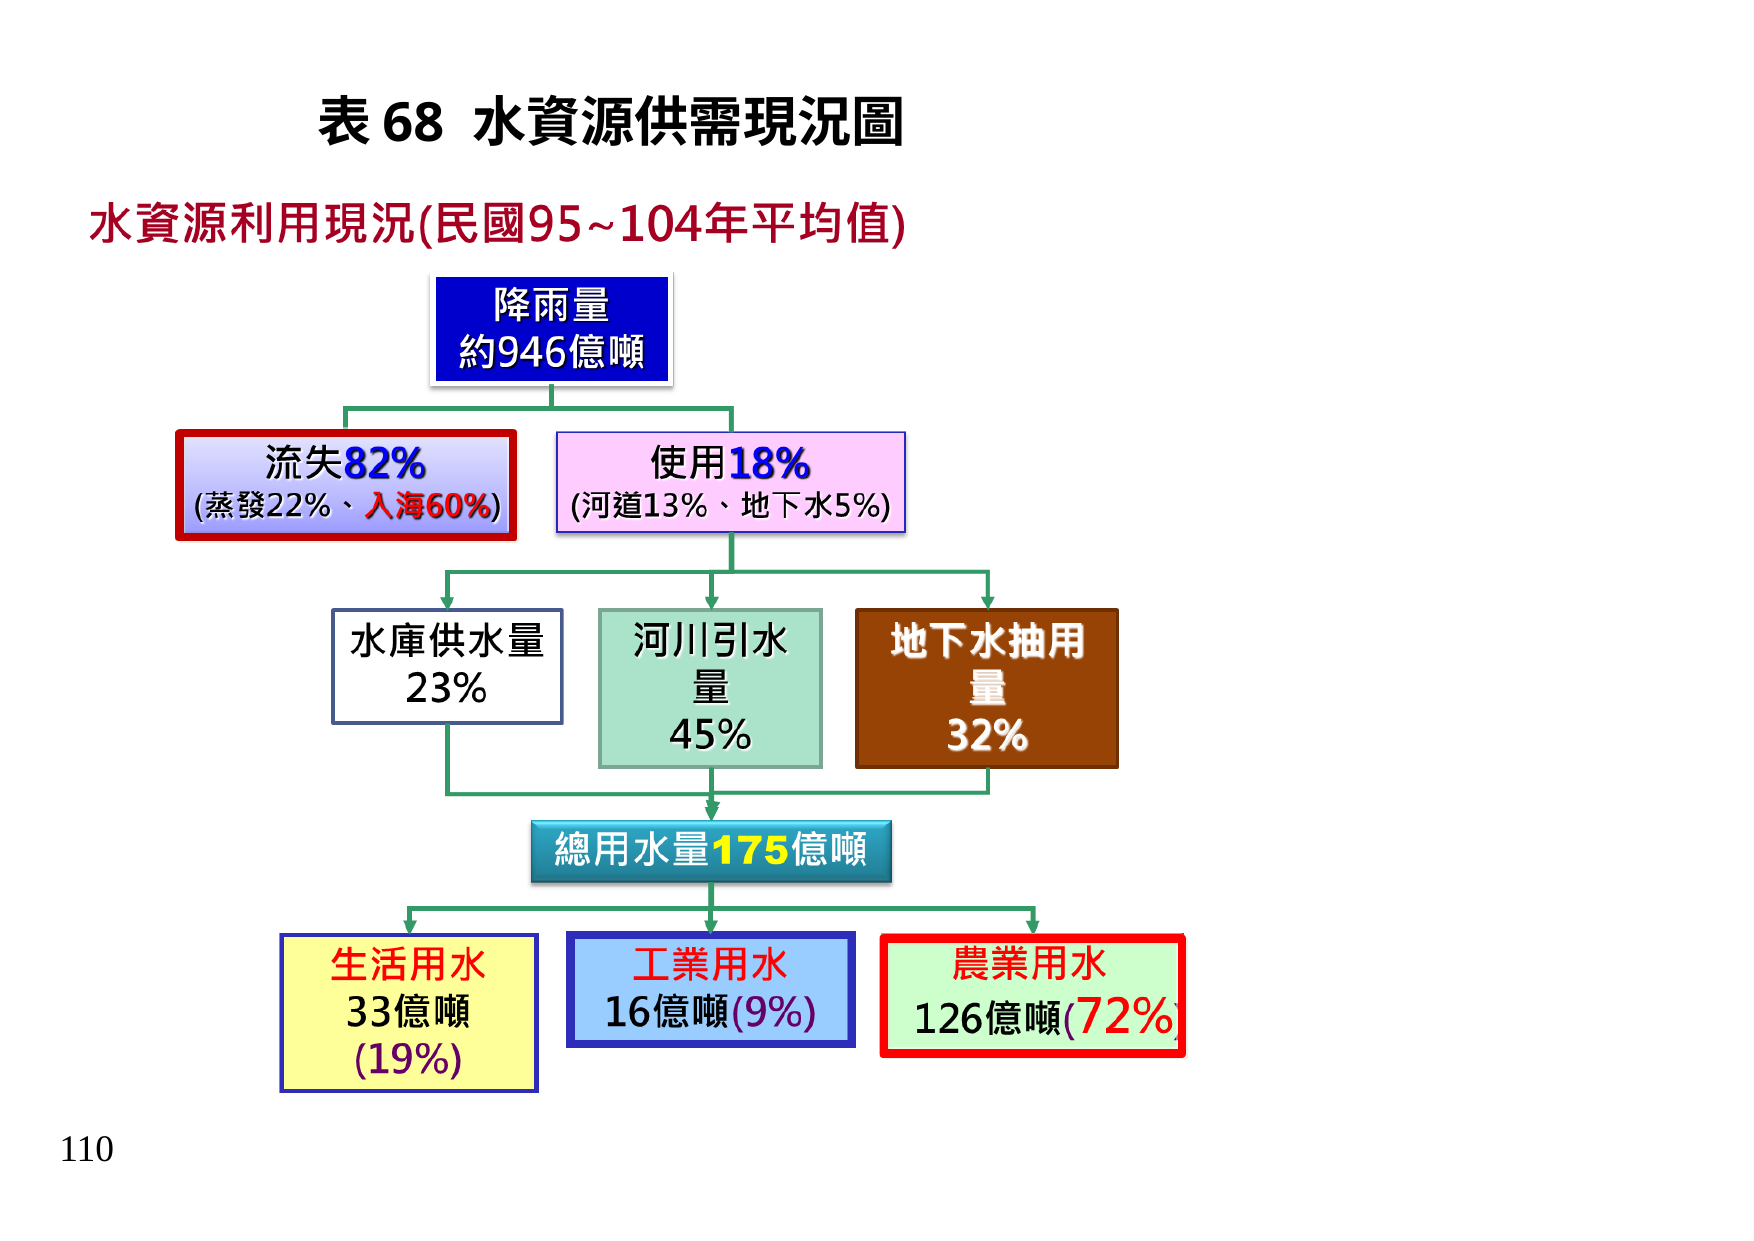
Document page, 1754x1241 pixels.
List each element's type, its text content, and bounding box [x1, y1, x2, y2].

picture [58, 180, 1211, 1106]
subtitle 表68 水資源供需現況圖 [29, 62, 1636, 180]
